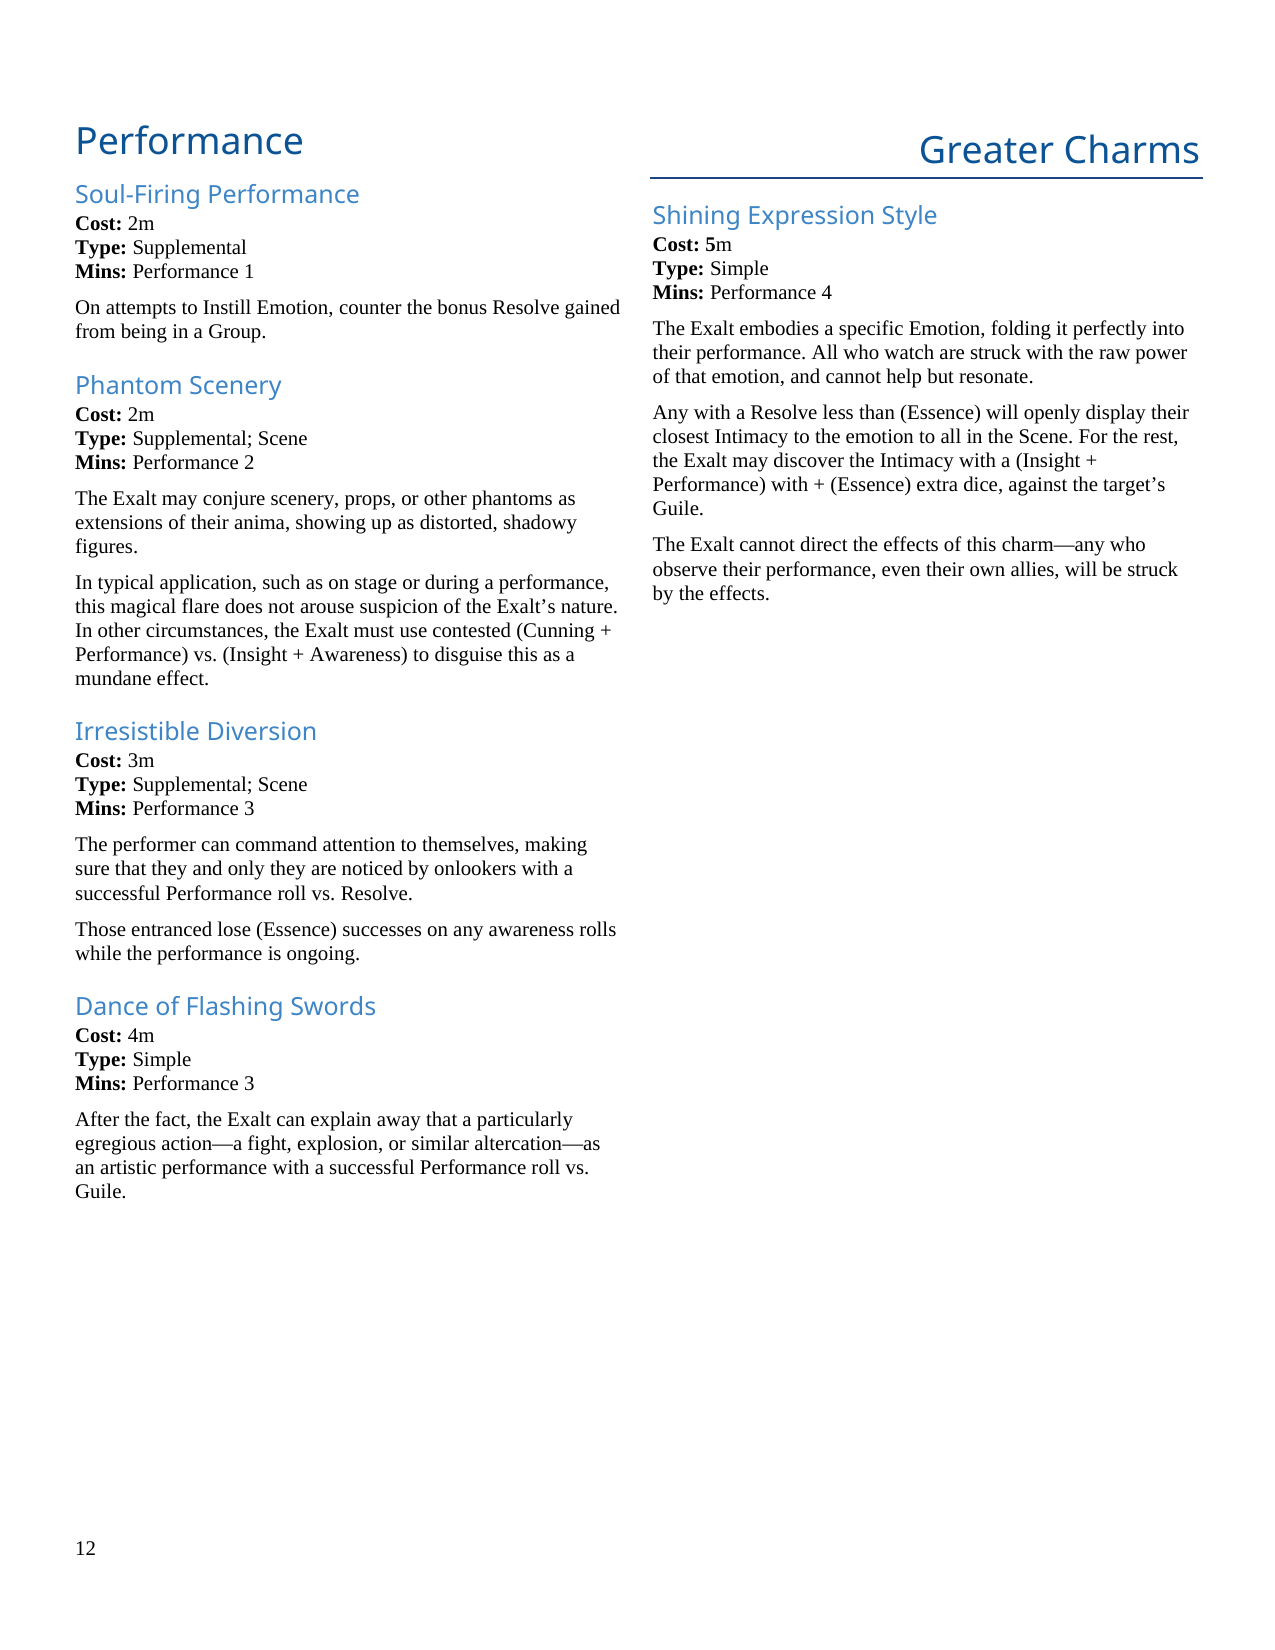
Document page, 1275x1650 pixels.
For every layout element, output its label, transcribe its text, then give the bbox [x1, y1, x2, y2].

text Cost: 4m Type: Simple Mins: Performance 3 [75, 1023, 622, 1095]
subtitle Performance [75, 114, 622, 165]
text The performer can command attention to themselves, making sure that they and only they are noticed by onlookers with a successful Performance roll vs. Resolve. [75, 832, 622, 904]
text The Exalt cannot direct the effects of this charm—any who observe their performance, even their own allies, will be struck by the effects. [652, 532, 1200, 604]
subtitle Phantom Scenery [75, 367, 622, 401]
subtitle Soul-Firing Performance [75, 177, 622, 211]
subtitle Shining Expression Style [652, 198, 1200, 232]
subtitle Irresistible Diversion [75, 714, 622, 748]
text In typical application, such as on stage or during a performance, this magical flare does not arouse suspicion of the Exalt’s nature. In other circumstances, the Exalt must use contested (Cunning + Performance) vs. (Insight + Awareness) to disguise this as a mundane effect. [75, 570, 622, 690]
text Cost: 2m Type: Supplemental Mins: Performance 1 [75, 211, 622, 283]
subtitle Greater Charms [649, 120, 1203, 179]
text The Exalt may conjure scenery, props, or other phantoms as extensions of their anima, showing up as distorted, shadowy figures. [75, 486, 622, 558]
text Cost: 3m Type: Supplemental; Scene Mins: Performance 3 [75, 748, 622, 820]
text Any with a Resolve less than (Essence) will openly display their closest Intimacy to the emotion to all in the Scene. For the rest, the Exalt may discover the Intimacy with a (Insight + Performance) with + (Essence) extra dice, against the target’s Guile. [652, 400, 1200, 520]
subtitle Dance of Flashing Swords [75, 988, 622, 1023]
text Cost: 2m Type: Supplemental; Scene Mins: Performance 2 [75, 401, 622, 474]
text Those entranced lose (Essence) successes on any awareness rolls while the performance is ongoing. [75, 916, 622, 964]
text After the fact, the Exalt can explain away that a particularly egregious action—a fight, explosion, or similar altercation—as an artistic performance with a successful Performance roll vs. Guile. [75, 1107, 622, 1203]
text The Exalt embodies a specific Emotion, folding it perfectly into their performance. All who watch are struck with the raw power of that emotion, and cannot help but resonate. [652, 316, 1200, 388]
text On attempts to Instill Emotion, counter the bonus Resolve gained from being in a Group. [75, 295, 622, 343]
text Cost: 5m Type: Simple Mins: Performance 4 [652, 232, 1200, 304]
